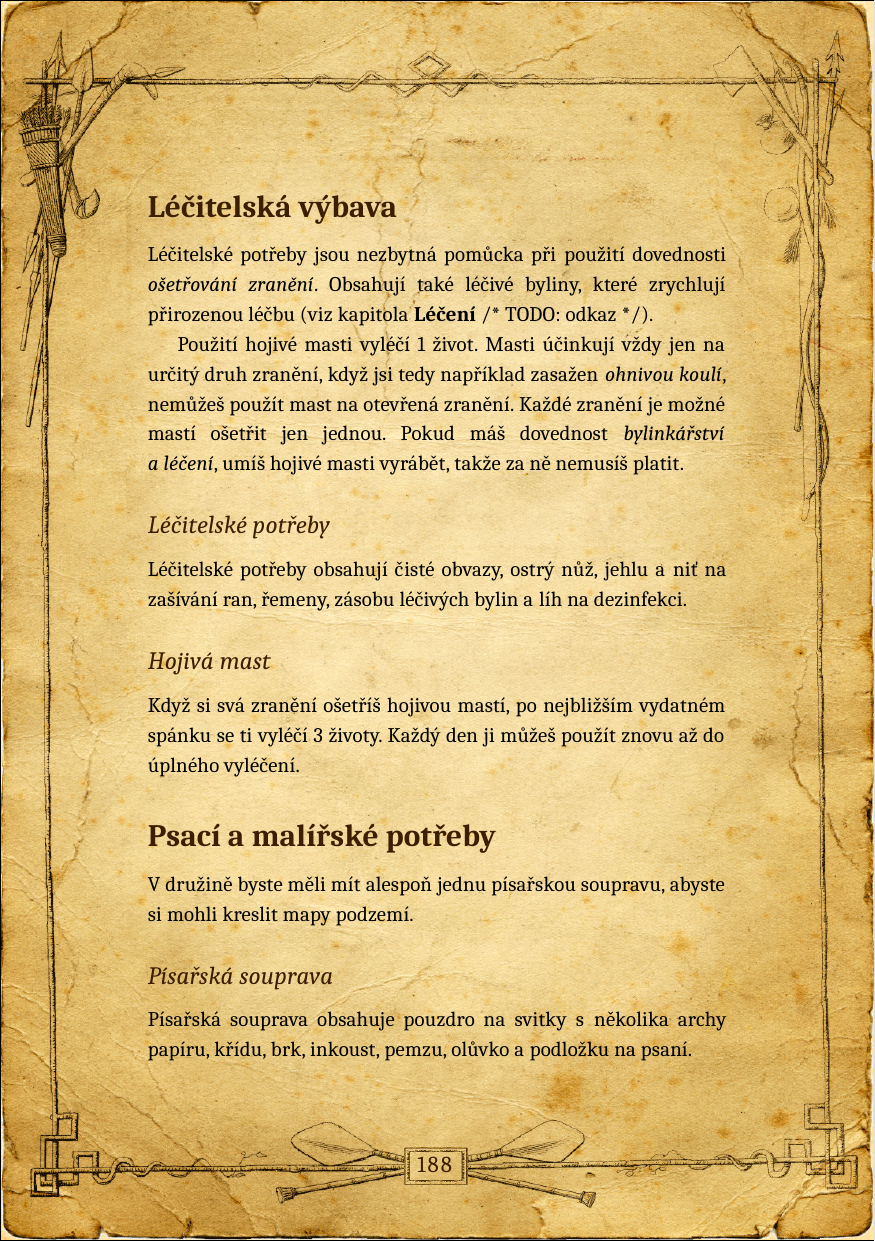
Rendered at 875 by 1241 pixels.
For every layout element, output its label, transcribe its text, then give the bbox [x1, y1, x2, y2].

subtitle Léčitelská výbava [148, 189, 726, 225]
text Písařská souprava obsahuje pouzdro na svitky s⁠ několika archy papíru, křídu, brk, inkoust, pemzu, olůvko a⁠ podložku na psaní. [148, 1008, 726, 1062]
subtitle Písařská souprava [148, 962, 726, 990]
text Když si svá zranění ošetříš hojivou mastí, po nejbližším vydatném spánku se ti vyléčí 3 životy. Každý den ji můžeš použít znovu až do úplného vyléčení. [148, 693, 726, 777]
subtitle Léčitelské potřeby [148, 511, 726, 540]
text V⁠ družině byste měli mít alespoň jednu písařskou soupravu, abyste si mohli kreslit mapy podzemí. [148, 872, 726, 926]
text Léčitelské potřeby jsou nezbytná pomůcka při použití dovednosti ošetřování zranění. Obsahují také léčivé byliny, které zrychlují přirozenou léčbu (viz kapitola Léčení /* TODO: odkaz */). Použití hojivé masti vyléčí 1 život. Masti účinkují vždy jen na určitý druh zranění, když jsi tedy například zasažen ohnivou koulí, nemůžeš použít mast na otevřená zranění. Každé zranění je možné mastí ošetřit jen jednou. Pokud máš dovednost bylinkářství a⁠ léčení, umíš hojivé masti vyrábět, takže za ně nemusíš platit. [148, 243, 726, 476]
subtitle Psací a⁠ malířské potřeby [148, 819, 726, 854]
picture [1, 1, 874, 1240]
text Léčitelské potřeby obsahují čisté obvazy, ostrý nůž, jehlu a⁠ niť na zašívání ran, řemeny, zásobu léčivých bylin a⁠ líh na dezinfekci. [148, 558, 726, 612]
subtitle Hojivá mast [148, 647, 726, 676]
